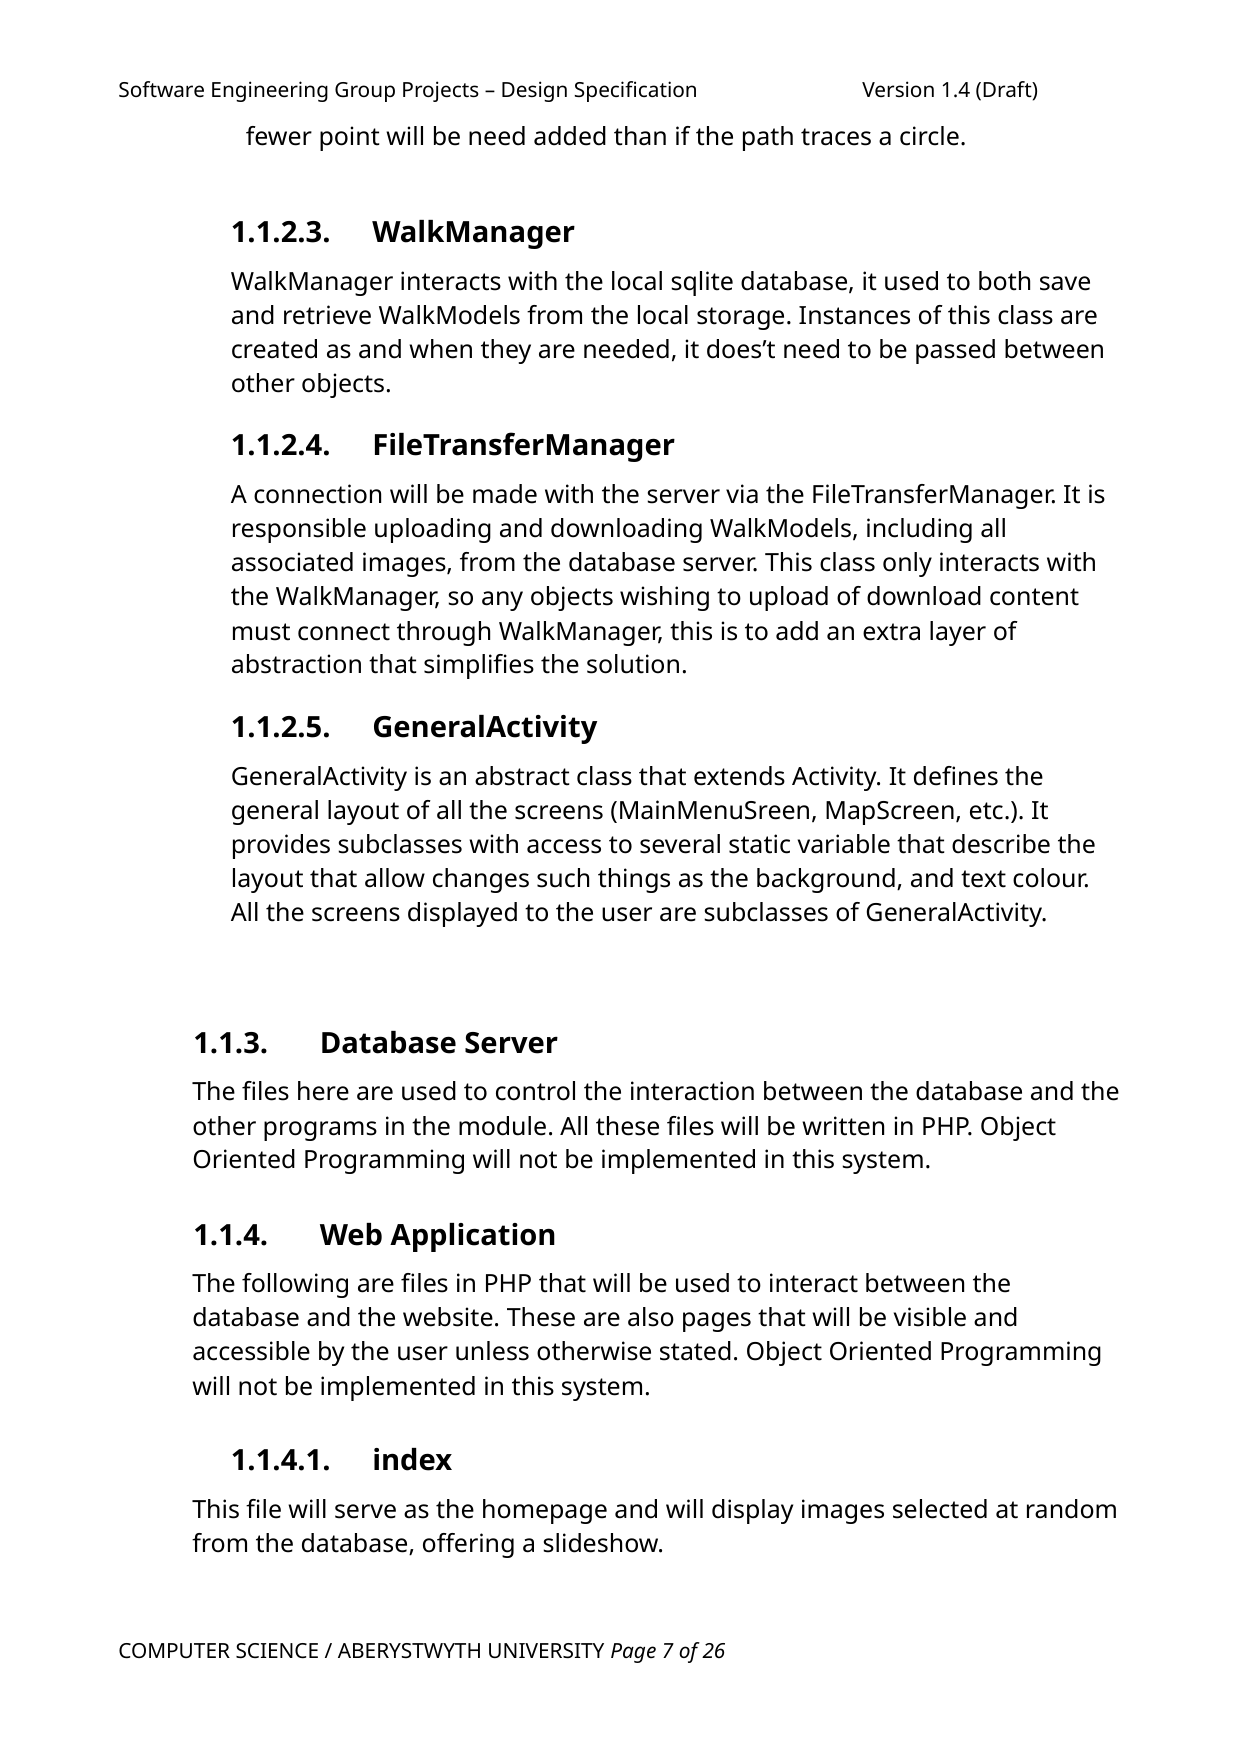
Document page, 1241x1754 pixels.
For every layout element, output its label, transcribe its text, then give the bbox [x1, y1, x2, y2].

text GeneralActivity is an abstract class that extends Activity. It defines the general layout of all the screens (MainMenuSreen, MapScreen, etc.). It provides subclasses with access to several static variable that describe the layout that allow changes such things as the background, and text colour. All the screens displayed to the user are subclasses of GeneralActivity. [231, 758, 1122, 929]
subtitle WalkManager [231, 211, 1122, 251]
subtitle index [231, 1440, 1122, 1479]
subtitle Database Server [193, 1022, 1122, 1062]
subtitle FileTransferManager [231, 425, 1122, 464]
text This file will serve as the homepage and will display images selected at random from the database, offering a slideshow. [192, 1492, 1122, 1560]
text WalkManager interacts with the local sqlite database, it used to both save and retrieve WalkModels from the local storage. Instances of this class are created as and when they are needed, it does’t need to be passed between other objects. [231, 263, 1122, 400]
text A connection will be made with the server via the FileTransferManager. It is responsible uploading and downloading WalkModels, including all associated images, from the database server. This class only interacts with the WalkManager, so any objects wishing to upload of download content must connect through WalkManager, this is to add an extra layer of abstraction that simplifies the solution. [231, 477, 1122, 681]
subtitle GeneralActivity [231, 706, 1122, 746]
text fewer point will be need added than if the path traces a circle. [246, 118, 1122, 152]
subtitle Web Application [193, 1214, 1122, 1253]
text The following are files in PHP that will be used to interact between the database and the website. These are also pages that will be visible and accessible by the user unless otherwise stated. Object Oriented Programming will not be implemented in this system. [192, 1266, 1122, 1402]
text The files here are used to control the interaction between the database and the other programs in the module. All these files will be written in PHP. Object Oriented Programming will not be implemented in this system. [192, 1074, 1122, 1176]
